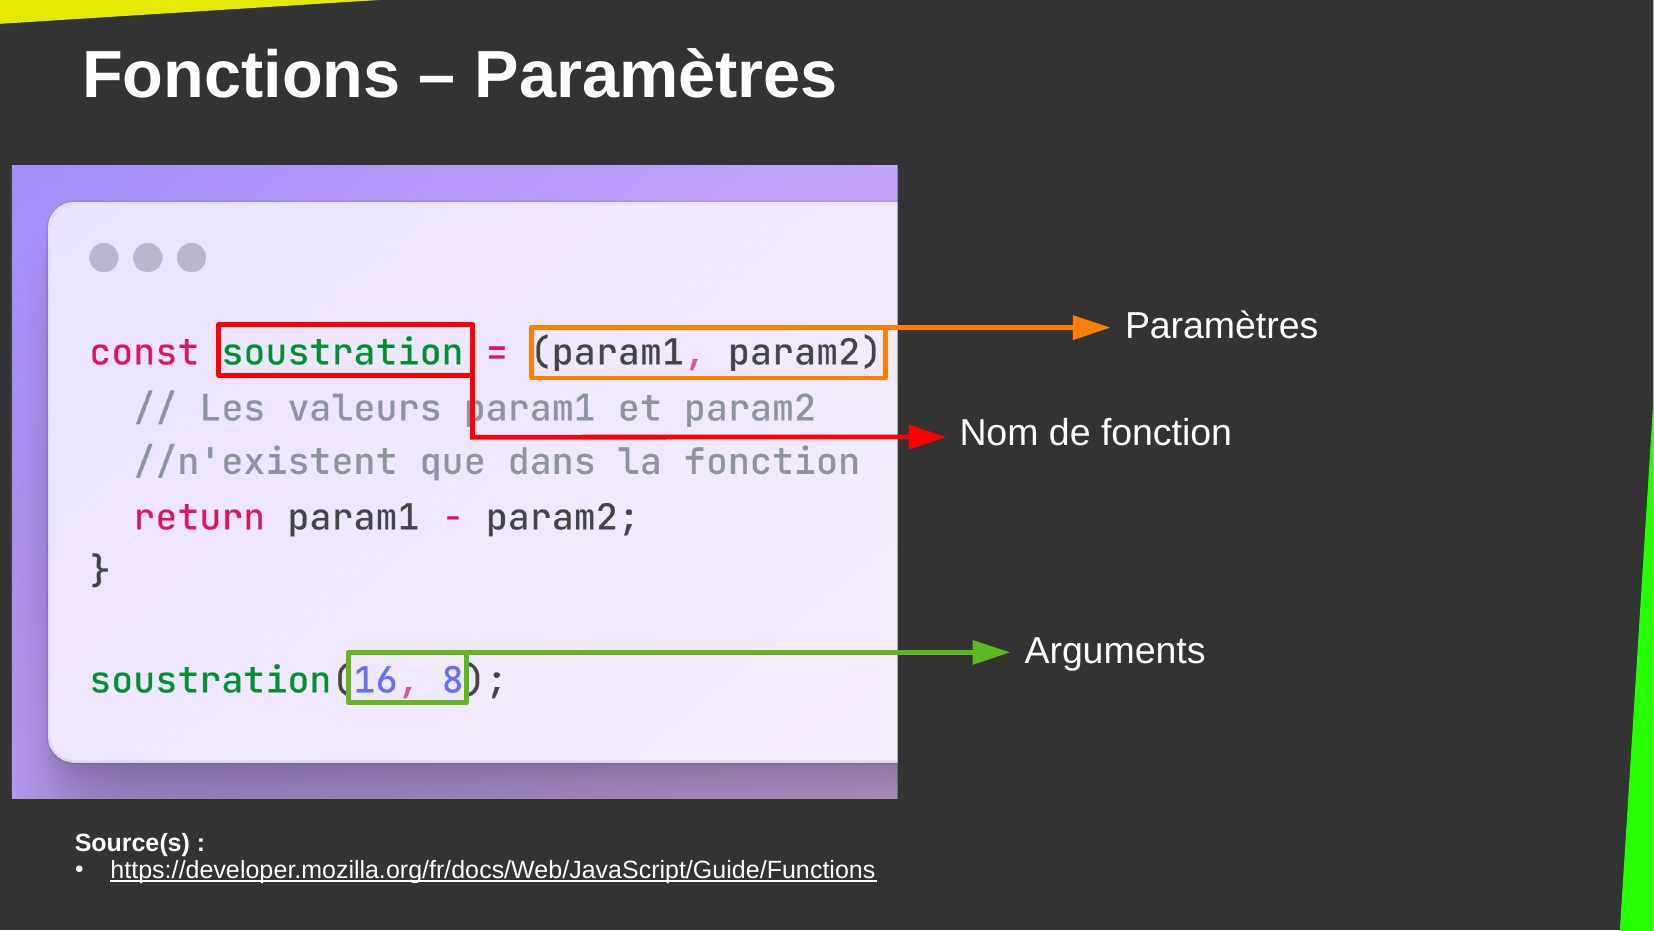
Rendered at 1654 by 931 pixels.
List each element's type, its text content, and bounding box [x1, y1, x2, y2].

text_box Nom de fonction [944, 403, 1264, 473]
picture [534, 330, 883, 376]
picture [221, 327, 470, 373]
text_box [0, 0, 380, 24]
text_box Paramètres [1110, 297, 1359, 355]
title Fonctions – Paramètres [82, 37, 1571, 114]
picture [351, 655, 464, 700]
text_box Source(s) : https://developer.mozilla.org/fr/docs/Web/JavaScript/Guide/Functions [60, 820, 1583, 892]
text_box Arguments [1009, 622, 1258, 680]
text_box [1619, 390, 1654, 931]
picture [11, 165, 898, 800]
